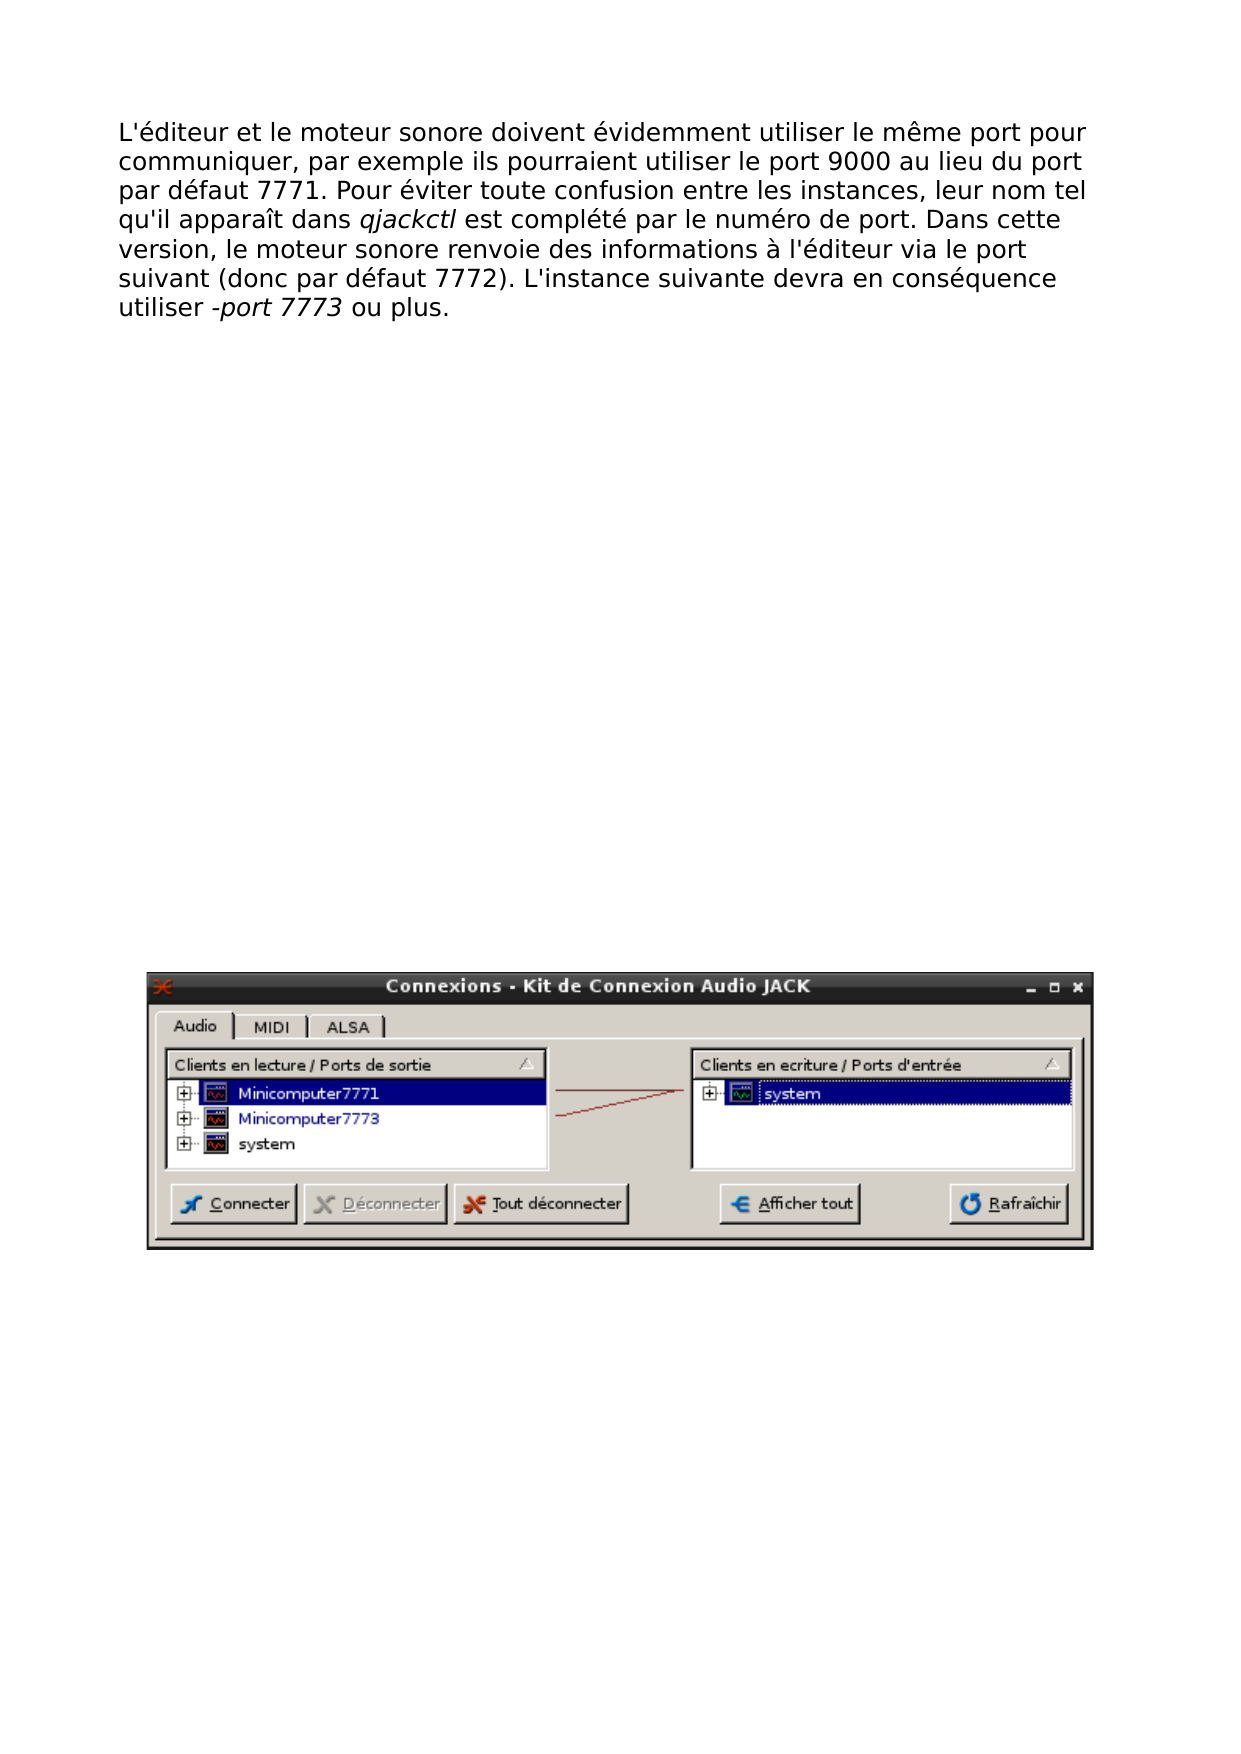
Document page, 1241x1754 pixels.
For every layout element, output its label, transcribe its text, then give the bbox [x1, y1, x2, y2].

picture [146, 972, 1094, 1250]
text L'éditeur et le moteur sonore doivent évidemment utiliser le même port pour communiquer, par exemple ils pourraient utiliser le port 9000 au lieu du port par défaut 7771. Pour éviter toute confusion entre les instances, leur nom tel qu'il apparaît dans qjackctl est complété par le numéro de port. Dans cette version, le moteur sonore renvoie des informations à l'éditeur via le port suivant (donc par défaut 7772). L'instance suivante devra en conséquence utiliser -port 7773 ou plus. [118, 118, 1122, 322]
